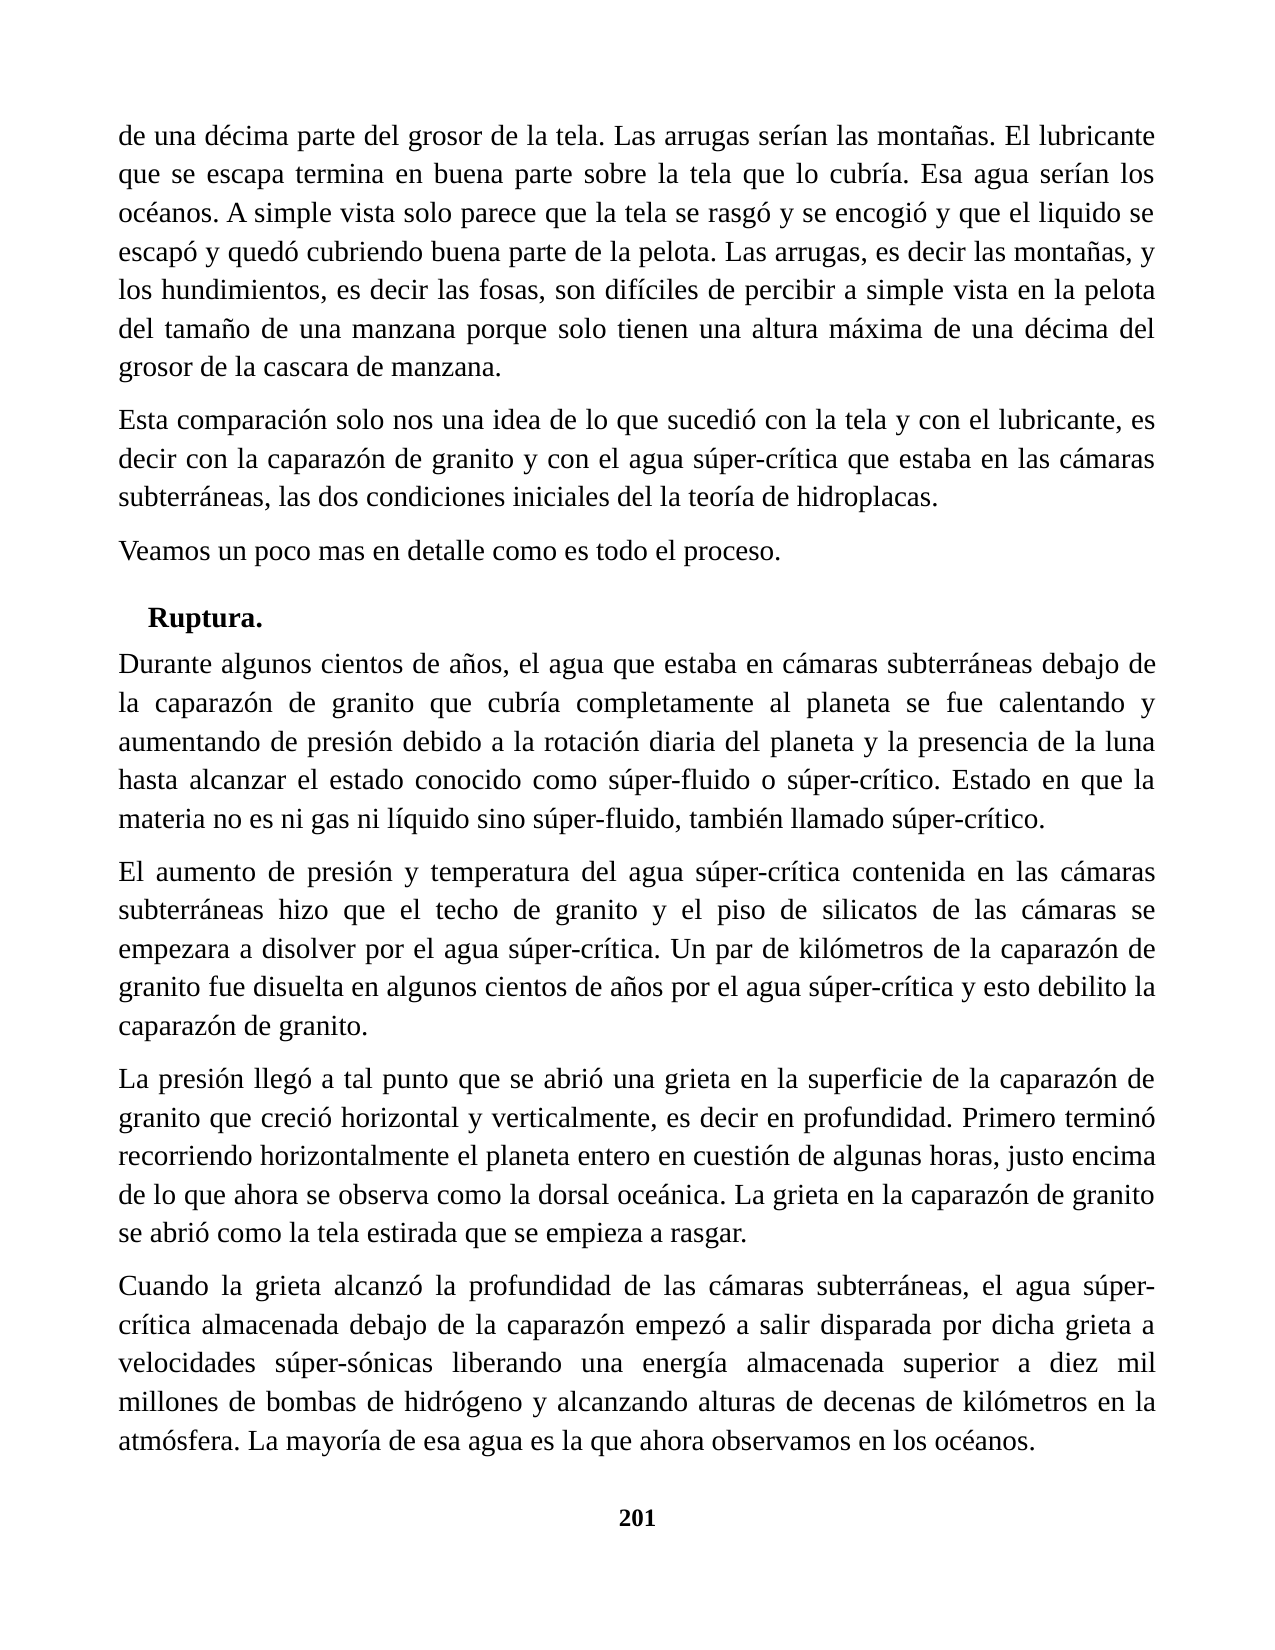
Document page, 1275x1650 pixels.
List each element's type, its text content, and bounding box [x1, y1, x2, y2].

subtitle Ruptura. [148, 600, 1157, 634]
text La presión llegó a tal punto que se abrió una grieta en la superficie de la caparazón de granito que creció horizontal y verticalmente, es decir en profundidad. Primero terminó recorriendo horizontalmente el planeta entero en cuestión de algunas horas, justo encima de lo que ahora se observa como la dorsal oceánica. La grieta en la caparazón de granito se abrió como la tela estirada que se empieza a rasgar. [118, 1061, 1157, 1249]
text Cuando la grieta alcanzó la profundidad de las cámaras subterráneas, el agua súper-crítica almacenada debajo de la caparazón empezó a salir disparada por dicha grieta a velocidades súper-sónicas liberando una energía almacenada superior a diez mil millones de bombas de hidrógeno y alcanzando alturas de decenas de kilómetros en la atmósfera. La mayoría de esa agua es la que ahora observamos en los océanos. [118, 1268, 1157, 1456]
text El aumento de presión y temperatura del agua súper-crítica contenida en las cámaras subterráneas hizo que el techo de granito y el piso de silicatos de las cámaras se empezara a disolver por el agua súper-crítica. Un par de kilómetros de la caparazón de granito fue disuelta en algunos cientos de años por el agua súper-crítica y esto debilito la caparazón de granito. [118, 854, 1157, 1042]
text Esta comparación solo nos una idea de lo que sucedió con la tela y con el lubricante, es decir con la caparazón de granito y con el agua súper-crítica que estaba en las cámaras subterráneas, las dos condiciones iniciales del la teoría de hidroplacas. [118, 402, 1157, 513]
text Durante algunos cientos de años, el agua que estaba en cámaras subterráneas debajo de la caparazón de granito que cubría completamente al planeta se fue calentando y aumentando de presión debido a la rotación diaria del planeta y la presencia de la luna hasta alcanzar el estado conocido como súper-fluido o súper-crítico. Estado en que la materia no es ni gas ni líquido sino súper-fluido, también llamado súper-crítico. [118, 647, 1157, 834]
text de una décima parte del grosor de la tela. Las arrugas serían las montañas. El lubricante que se escapa termina en buena parte sobre la tela que lo cubría. Esa agua serían los océanos. A simple vista solo parece que la tela se rasgó y se encogió y que el liquido se escapó y quedó cubriendo buena parte de la pelota. Las arrugas, es decir las montañas, y los hundimientos, es decir las fosas, son difíciles de percibir a simple vista en la pelota del tamaño de una manzana porque solo tienen una altura máxima de una décima del grosor de la cascara de manzana. [118, 118, 1157, 383]
text Veamos un poco mas en detalle como es todo el proceso. [118, 533, 1157, 566]
